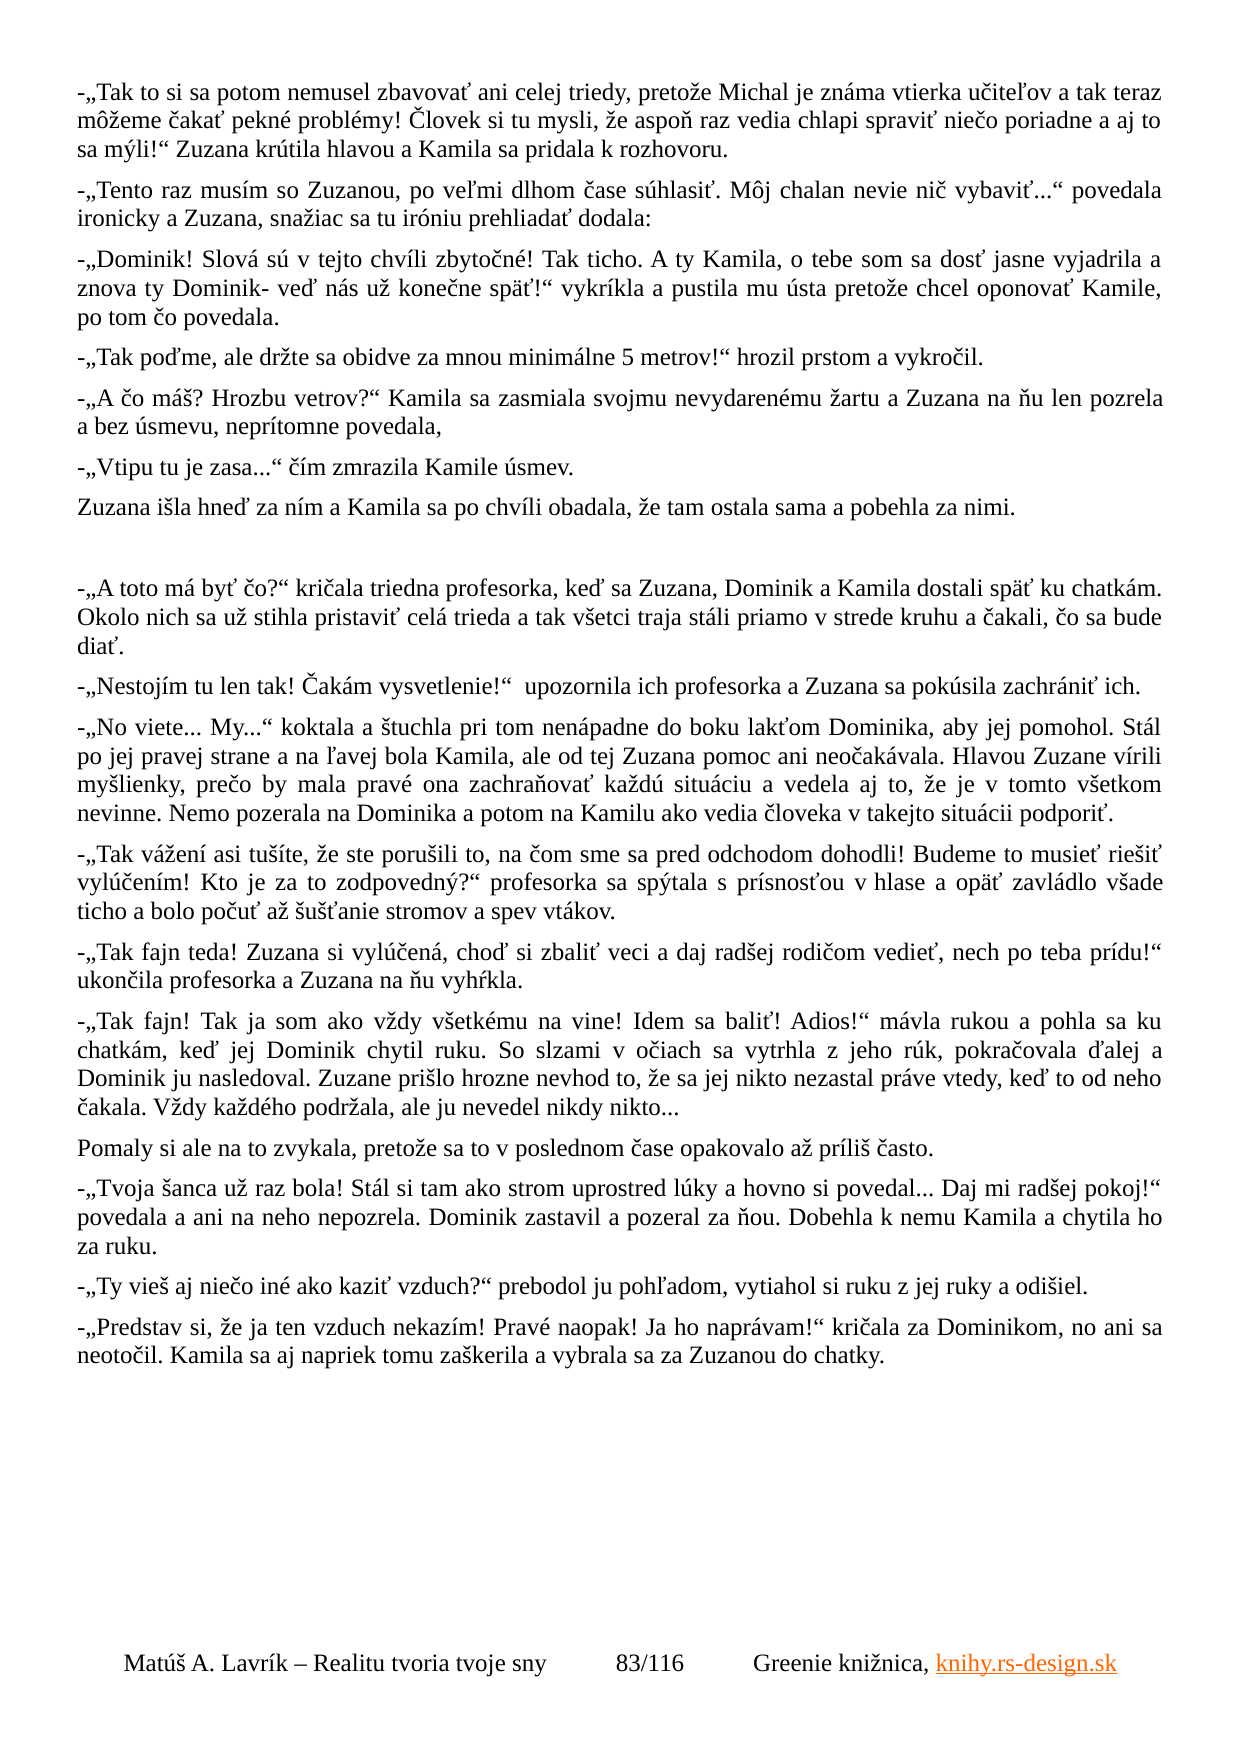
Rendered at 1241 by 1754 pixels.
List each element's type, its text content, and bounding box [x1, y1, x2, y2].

text -„Tak fajn! Tak ja som ako vždy všetkému na vine! Idem sa baliť! Adios!“ mávla rukou a pohla sa ku chatkám, keď jej Dominik chytil ruku. So slzami v očiach sa vytrhla z jeho rúk, pokračovala ďalej a Dominik ju nasledoval. Zuzane prišlo hrozne nevhod to, že sa jej nikto nezastal práve vtedy, keď to od neho čakala. Vždy každého podržala, ale ju nevedel nikdy nikto... [77, 1006, 1163, 1121]
text -„Tak vážení asi tušíte, že ste porušili to, na čom sme sa pred odchodom dohodli! Budeme to musieť riešiť vylúčením! Kto je za to zodpovedný?“ profesorka sa spýtala s prísnosťou v hlase a opäť zavládlo všade ticho a bolo počuť až šušťanie stromov a spev vtákov. [77, 839, 1163, 925]
text Pomaly si ale na to zvykala, pretože sa to v poslednom čase opakovalo až príliš často. [77, 1133, 1163, 1162]
text -„Tak to si sa potom nemusel zbavovať ani celej triedy, pretože Michal je známa vtierka učiteľov a tak teraz môžeme čakať pekné problémy! Človek si tu mysli, že aspoň raz vedia chlapi spraviť niečo poriadne a aj to sa mýli!“ Zuzana krútila hlavou a Kamila sa pridala k rozhovoru. [77, 77, 1163, 163]
text -„Tento raz musím so Zuzanou, po veľmi dlhom čase súhlasiť. Môj chalan nevie nič vybaviť...“ povedala ironicky a Zuzana, snažiac sa tu iróniu prehliadať dodala: [77, 175, 1163, 232]
text -„A čo máš? Hrozbu vetrov?“ Kamila sa zasmiala svojmu nevydarenému žartu a Zuzana na ňu len pozrela a bez úsmevu, neprítomne povedala, [77, 383, 1163, 440]
text -„A toto má byť čo?“ kričala triedna profesorka, keď sa Zuzana, Dominik a Kamila dostali späť ku chatkám. Okolo nich sa už stihla pristaviť celá trieda a tak všetci traja stáli priamo v strede kruhu a čakali, čo sa bude diať. [77, 573, 1163, 660]
text -„Tak fajn teda! Zuzana si vylúčená, choď si zbaliť veci a daj radšej rodičom vedieť, nech po teba prídu!“ ukončila profesorka a Zuzana na ňu vyhŕkla. [77, 937, 1163, 994]
text -„Tvoja šanca už raz bola! Stál si tam ako strom uprostred lúky a hovno si povedal... Daj mi radšej pokoj!“ povedala a ani na neho nepozrela. Dominik zastavil a pozeral za ňou. Dobehla k nemu Kamila a chytila ho za ruku. [77, 1173, 1163, 1259]
text -„Ty vieš aj niečo iné ako kaziť vzduch?“ prebodol ju pohľadom, vytiahol si ruku z jej ruky a odišiel. [77, 1271, 1163, 1300]
text -„Nestojím tu len tak! Čakám vysvetlenie!“ upozornila ich profesorka a Zuzana sa pokúsila zachrániť ich. [77, 671, 1163, 700]
text -„Vtipu tu je zasa...“ čím zmrazila Kamile úsmev. [77, 452, 1163, 481]
text -„Dominik! Slová sú v tejto chvíli zbytočné! Tak ticho. A ty Kamila, o tebe som sa dosť jasne vyjadrila a znova ty Dominik- veď nás už konečne späť!“ vykríkla a pustila mu ústa pretože chcel oponovať Kamile, po tom čo povedala. [77, 244, 1163, 330]
text Zuzana išla hneď za ním a Kamila sa po chvíli obadala, že tam ostala sama a pobehla za nimi. [77, 492, 1163, 521]
text -„Tak poďme, ale držte sa obidve za mnou minimálne 5 metrov!“ hrozil prstom a vykročil. [77, 342, 1163, 371]
text -„No viete... My...“ koktala a štuchla pri tom nenápadne do boku lakťom Dominika, aby jej pomohol. Stál po jej pravej strane a na ľavej bola Kamila, ale od tej Zuzana pomoc ani neočakávala. Hlavou Zuzane vírili myšlienky, prečo by mala pravé ona zachraňovať každú situáciu a vedela aj to, že je v tomto všetkom nevinne. Nemo pozerala na Dominika a potom na Kamilu ako vedia človeka v takejto situácii podporiť. [77, 712, 1163, 827]
text -„Predstav si, že ja ten vzduch nekazím! Pravé naopak! Ja ho naprávam!“ kričala za Dominikom, no ani sa neotočil. Kamila sa aj napriek tomu zaškerila a vybrala sa za Zuzanou do chatky. [77, 1312, 1163, 1369]
